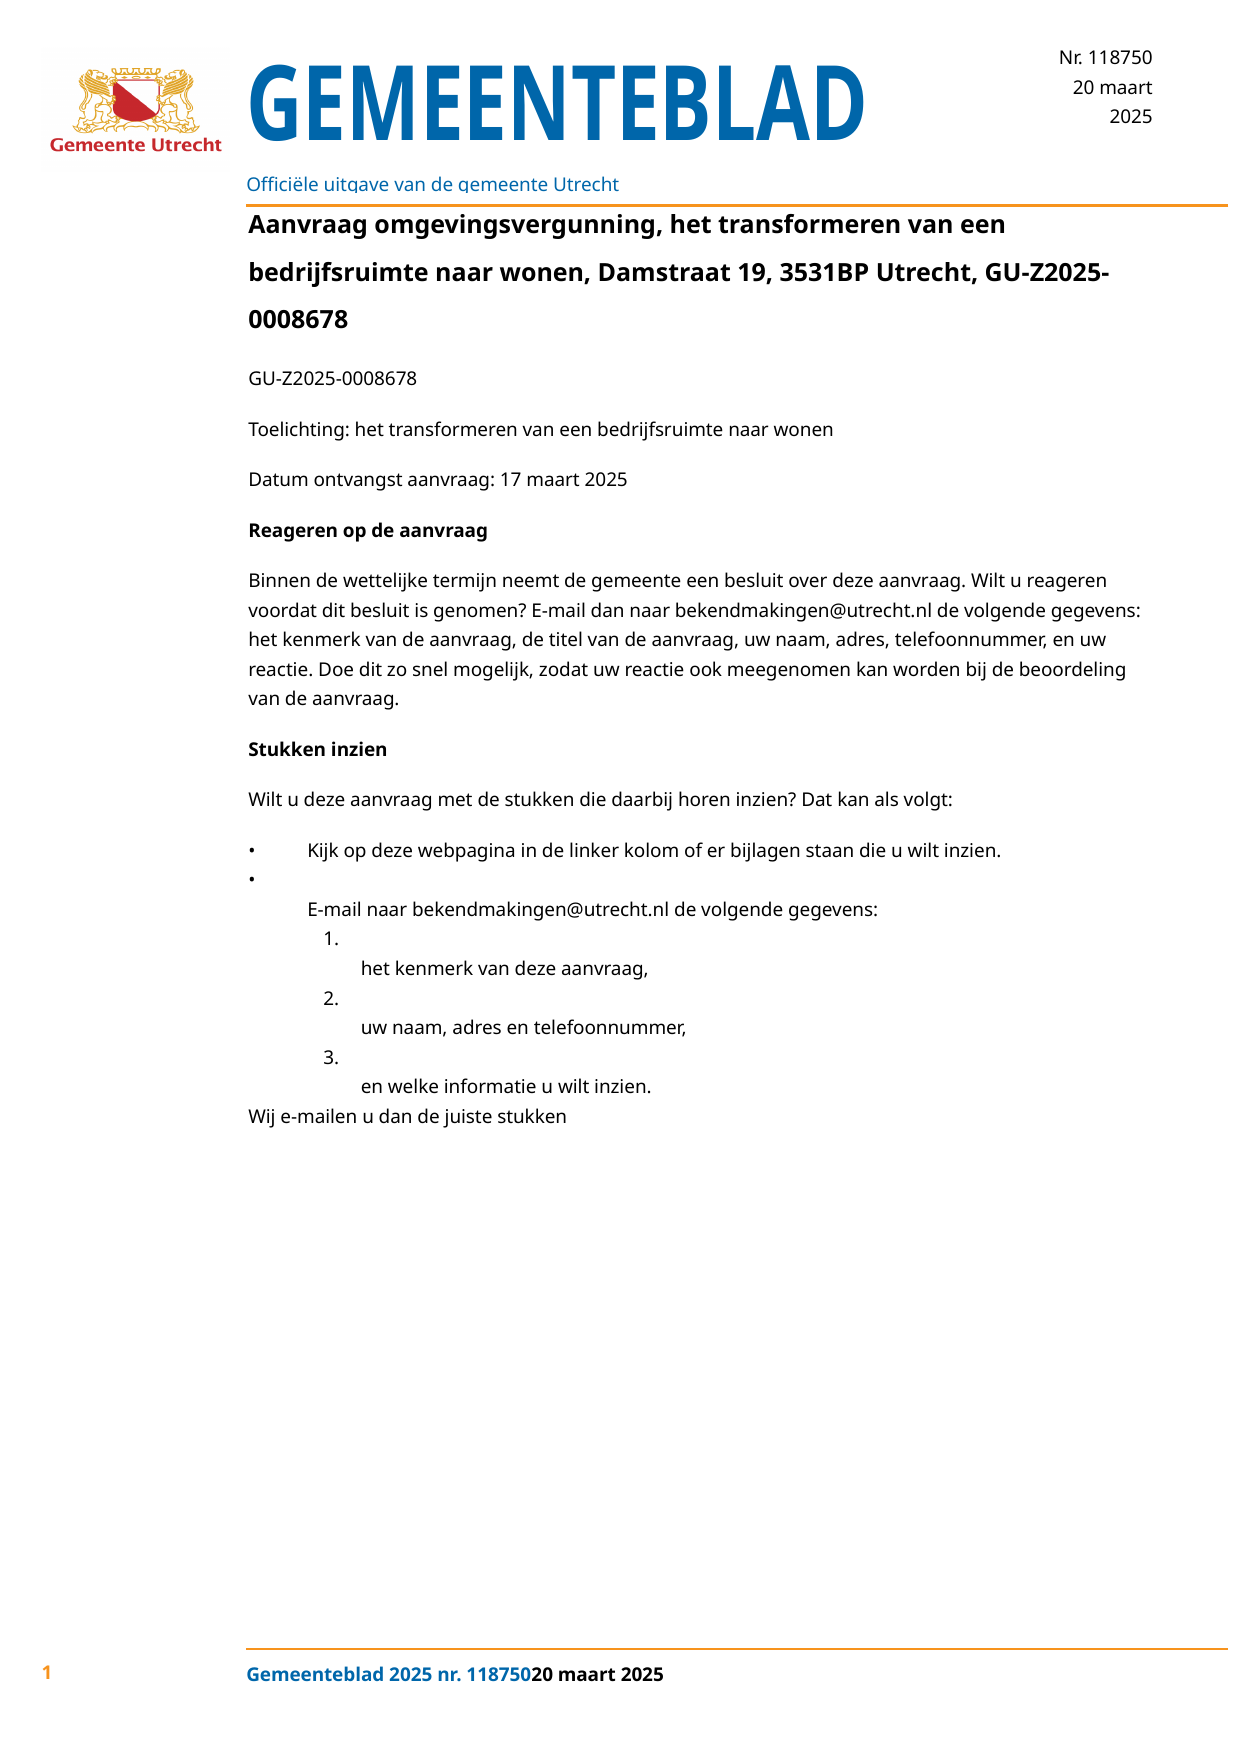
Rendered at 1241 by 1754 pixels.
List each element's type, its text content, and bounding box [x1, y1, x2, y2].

list E-mail naar bekendmakingen@utrecht.nl de volgende gegevens: [248, 896, 1152, 922]
text Binnen de wettelijke termijn neemt de gemeente een besluit over deze aanvraag. Wilt u reageren voordat dit besluit is genomen? E-mail dan naar bekendmakingen@utrecht.nl de volgende gegevens: het kenmerk van de aanvraag, de titel van de aanvraag, uw naam, adres, telefoonnummer, en uw reactie. Doe dit zo snel mogelijk, zodat uw reactie ook meegenomen kan worden bij de beoordeling van de aanvraag. [248, 567, 1152, 711]
list Kijk op deze webpagina in de linker kolom of er bijlagen staan die u wilt inzien. [248, 837, 1152, 862]
text GU-Z2025-0008678 [248, 366, 1152, 391]
list en welke informatie u wilt inzien. [323, 1073, 1152, 1099]
picture [41, 47, 231, 172]
text Wij e-mailen u dan de juiste stukken [248, 1103, 1152, 1129]
text Toelichting: het transformeren van een bedrijfsruimte naar wonen [248, 416, 1152, 442]
text Reageren op de aanvraag [248, 517, 1152, 542]
text Aanvraag omgevingsvergunning, het transformeren van een bedrijfsruimte naar wonen, Damstraat 19, 3531BP Utrecht, GU-Z2025-0008678 [248, 207, 1152, 336]
text Wilt u deze aanvraag met de stukken die daarbij horen inzien? Dat kan als volgt: [248, 786, 1152, 812]
text Datum ontvangst aanvraag: 17 maart 2025 [248, 466, 1152, 492]
list uw naam, adres en telefoonnummer, [323, 1014, 1152, 1040]
text Stukken inzien [248, 736, 1152, 762]
list het kenmerk van deze aanvraag, [323, 955, 1152, 981]
